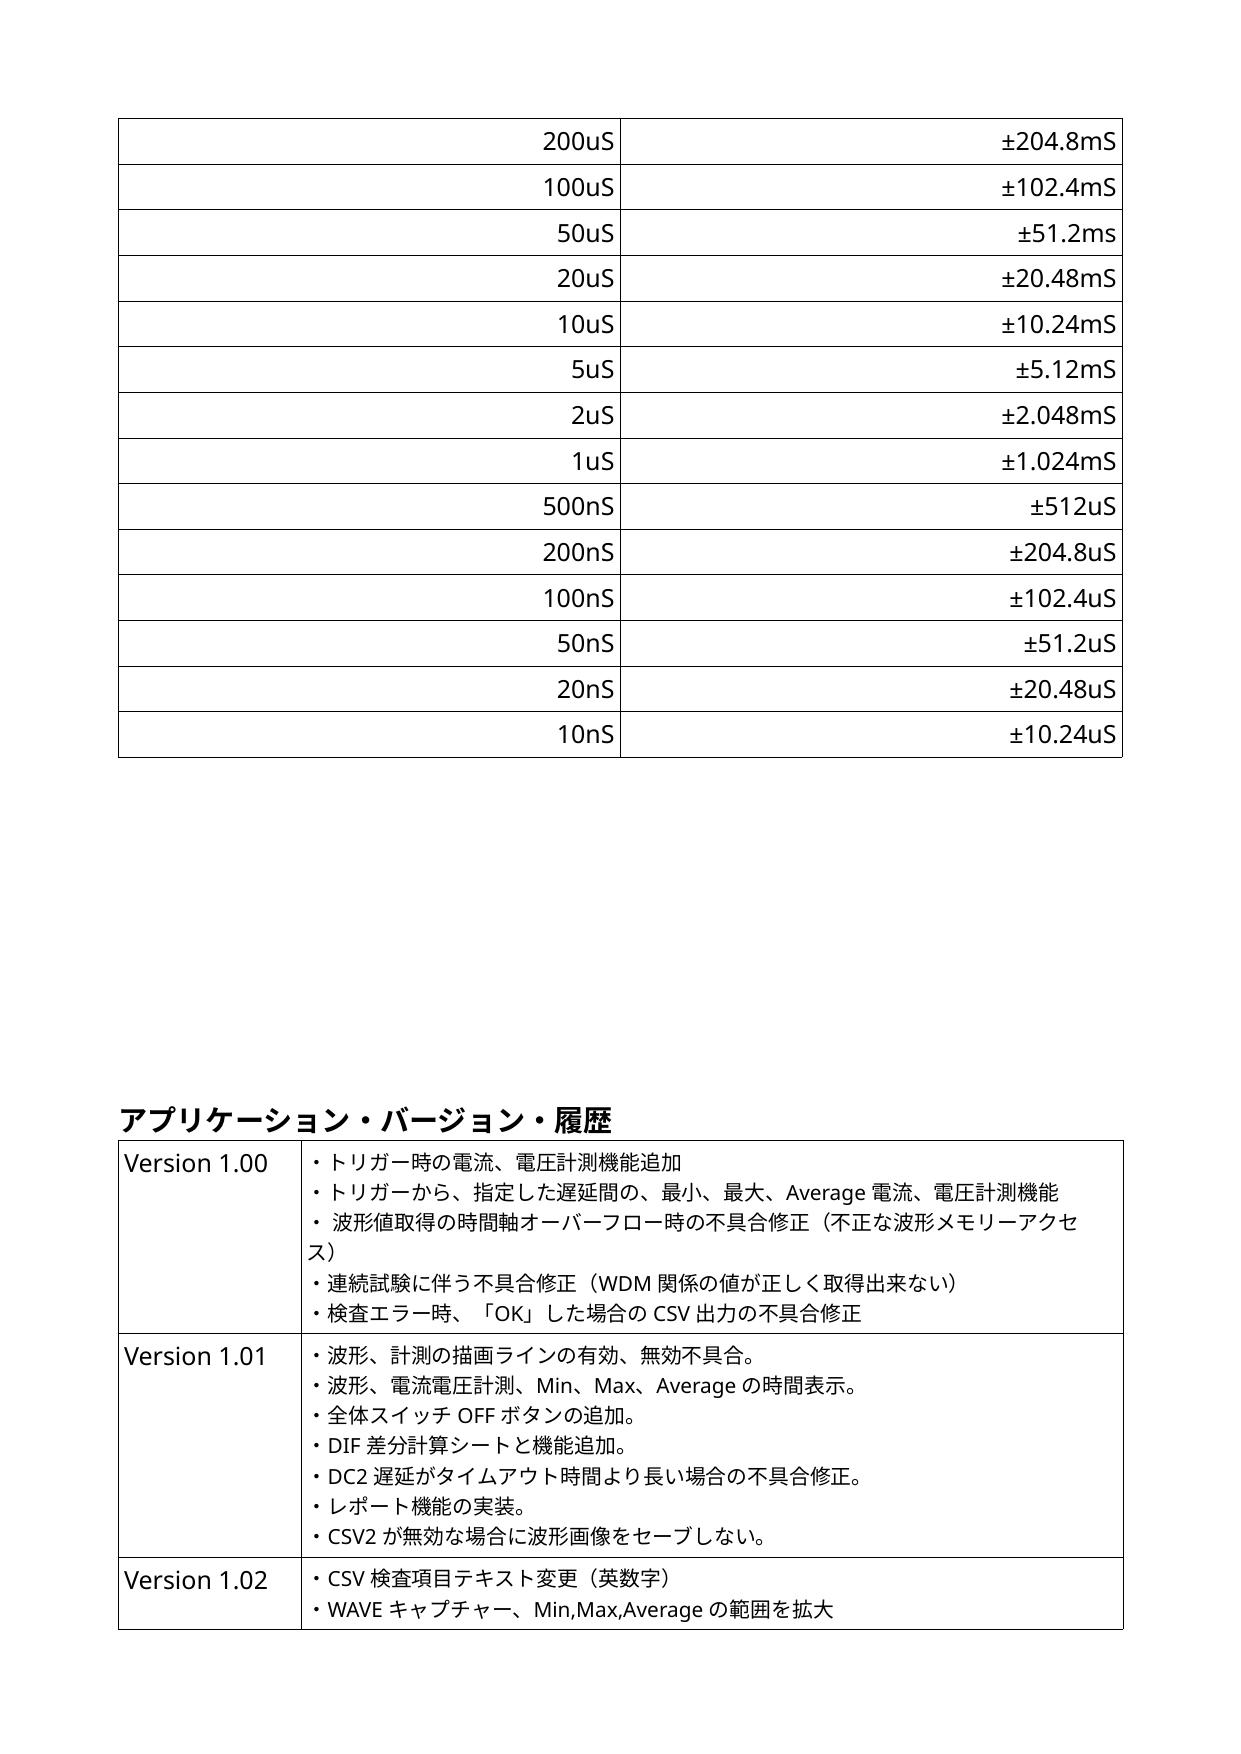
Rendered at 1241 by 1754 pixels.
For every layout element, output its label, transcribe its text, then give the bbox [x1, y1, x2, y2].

table_header Version 1.00 [119, 1141, 301, 1333]
table_cell 2uS [119, 393, 620, 437]
table_cell 1uS [119, 439, 620, 483]
table_cell ±102.4mS [621, 165, 1122, 209]
table_cell ±10.24uS [621, 712, 1122, 757]
table_cell Version 1.02 [119, 1558, 301, 1629]
table_cell ±10.24mS [621, 302, 1122, 346]
table_cell ±204.8mS [621, 119, 1122, 164]
table_cell 20nS [119, 667, 620, 711]
table_cell ±512uS [621, 484, 1122, 529]
table_cell ±204.8uS [621, 530, 1122, 574]
table_header ・トリガー時の電流、電圧計測機能追加 ・トリガーから、指定した遅延間の、最小、最大、Average 電流、電圧計測機能 ・ 波形値取得の時間軸オーバーフロー時の不具合修正（不正な波形メモリーアクセス） ・連続試験に伴う不具合修正（WDM 関係の値が正しく取得出来ない） ・検査エラー時、「OK」した場合の CSV 出力の不具合修正 [302, 1141, 1123, 1333]
table_cell ±1.024mS [621, 439, 1122, 483]
table_cell ±2.048mS [621, 393, 1122, 437]
table_cell 50uS [119, 210, 620, 255]
table_cell ・波形、計測の描画ラインの有効、無効不具合。 ・波形、電流電圧計測、Min、Max、Average の時間表示。 ・全体スイッチ OFF ボタンの追加。 ・DIF 差分計算シートと機能追加。 ・DC2 遅延がタイムアウト時間より長い場合の不具合修正。 ・レポート機能の実装。 ・CSV2 が無効な場合に波形画像をセーブしない。 [302, 1334, 1123, 1557]
table_cell 50nS [119, 621, 620, 666]
table_cell 500nS [119, 484, 620, 529]
table_cell 20uS [119, 256, 620, 301]
table_cell ±20.48mS [621, 256, 1122, 301]
table_cell 10nS [119, 712, 620, 757]
table_cell Version 1.01 [119, 1334, 301, 1557]
table_cell ±5.12mS [621, 347, 1122, 392]
text アプリケーション・バージョン・履歴 [118, 1098, 1122, 1140]
table_cell 200uS [119, 119, 620, 164]
table_cell ±102.4uS [621, 575, 1122, 620]
table_cell 100uS [119, 165, 620, 209]
table_cell 100nS [119, 575, 620, 620]
table_cell ・CSV 検査項目テキスト変更（英数字） ・WAVE キャプチャー、Min,Max,Average の範囲を拡大 [302, 1558, 1123, 1629]
table_cell 5uS [119, 347, 620, 392]
table_cell 10uS [119, 302, 620, 346]
table_cell ±51.2uS [621, 621, 1122, 666]
table_cell 200nS [119, 530, 620, 574]
table_cell ±51.2ms [621, 210, 1122, 255]
table_cell ±20.48uS [621, 667, 1122, 711]
